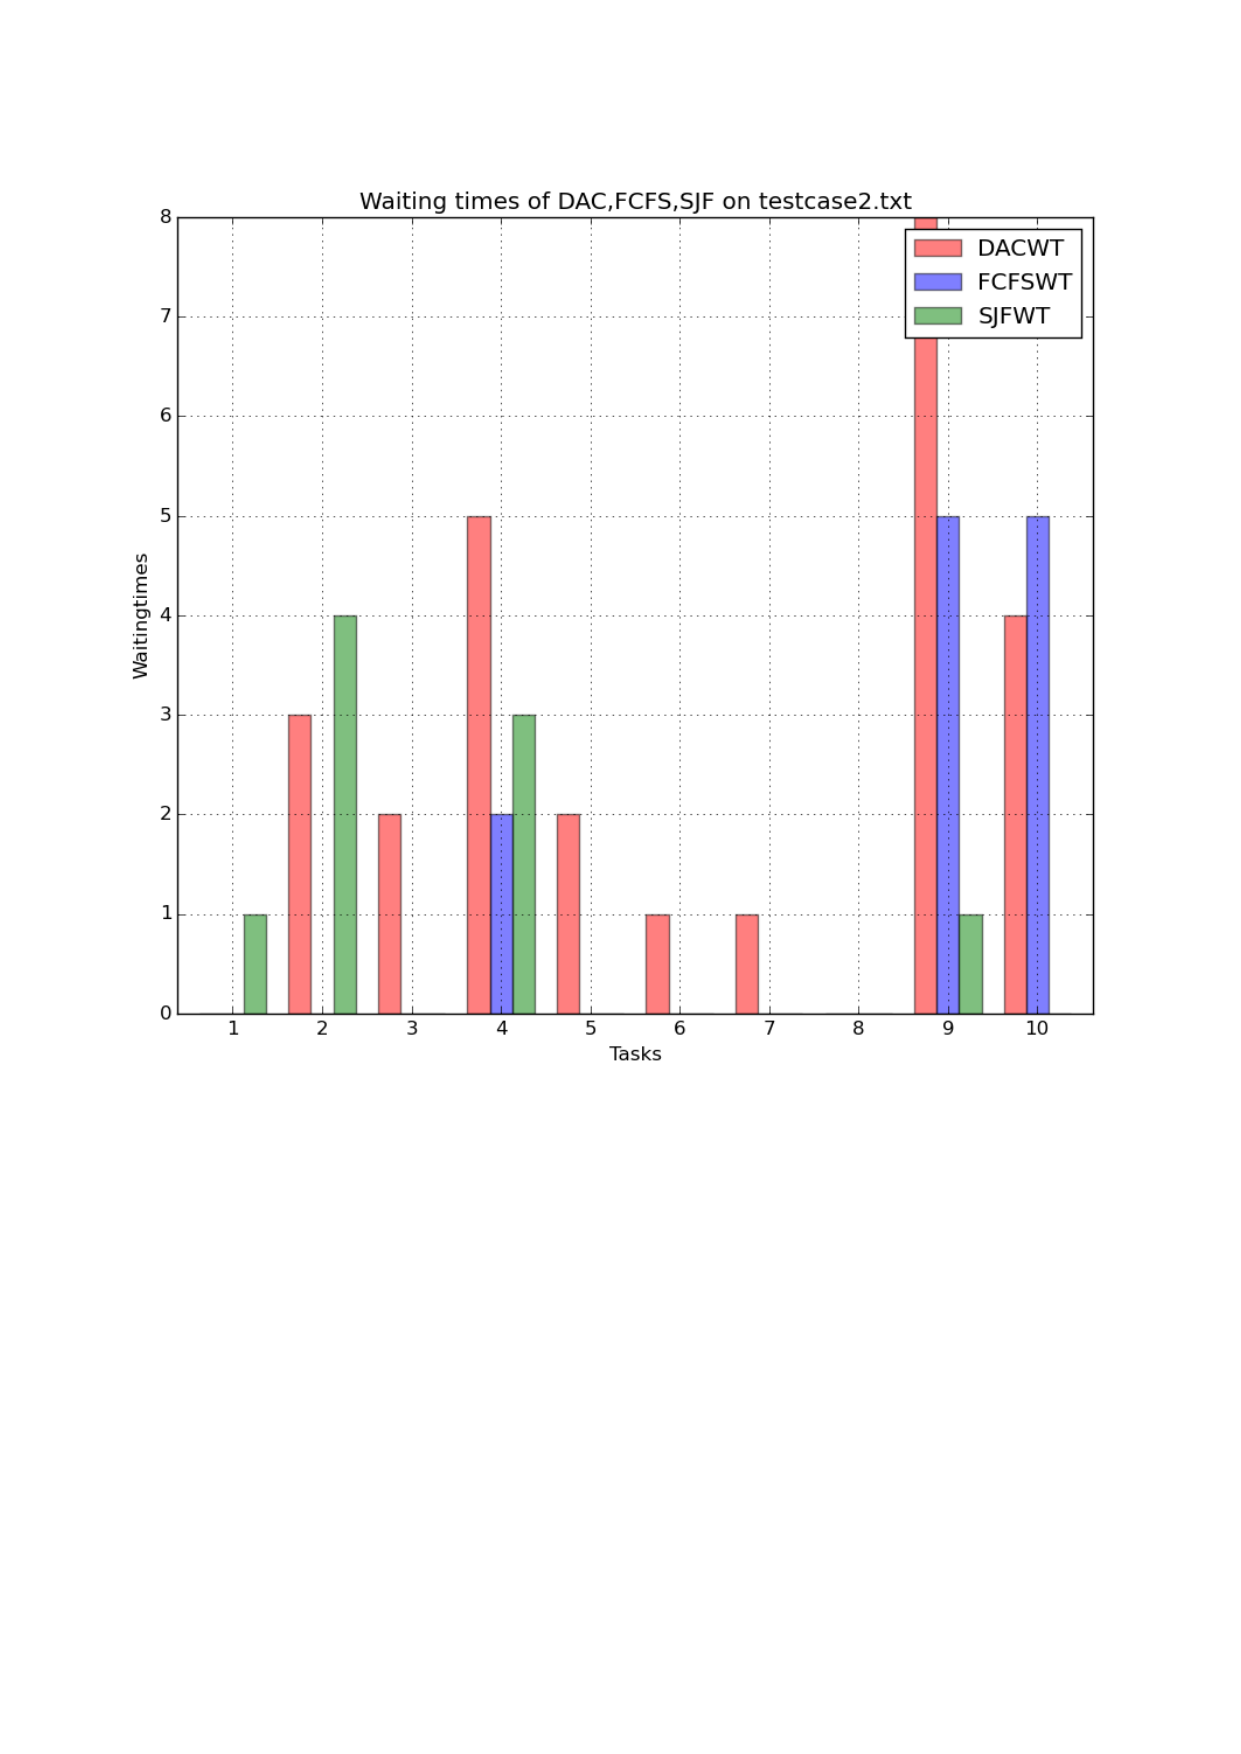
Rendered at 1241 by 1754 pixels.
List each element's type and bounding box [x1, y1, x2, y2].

picture [29, 118, 1211, 1113]
